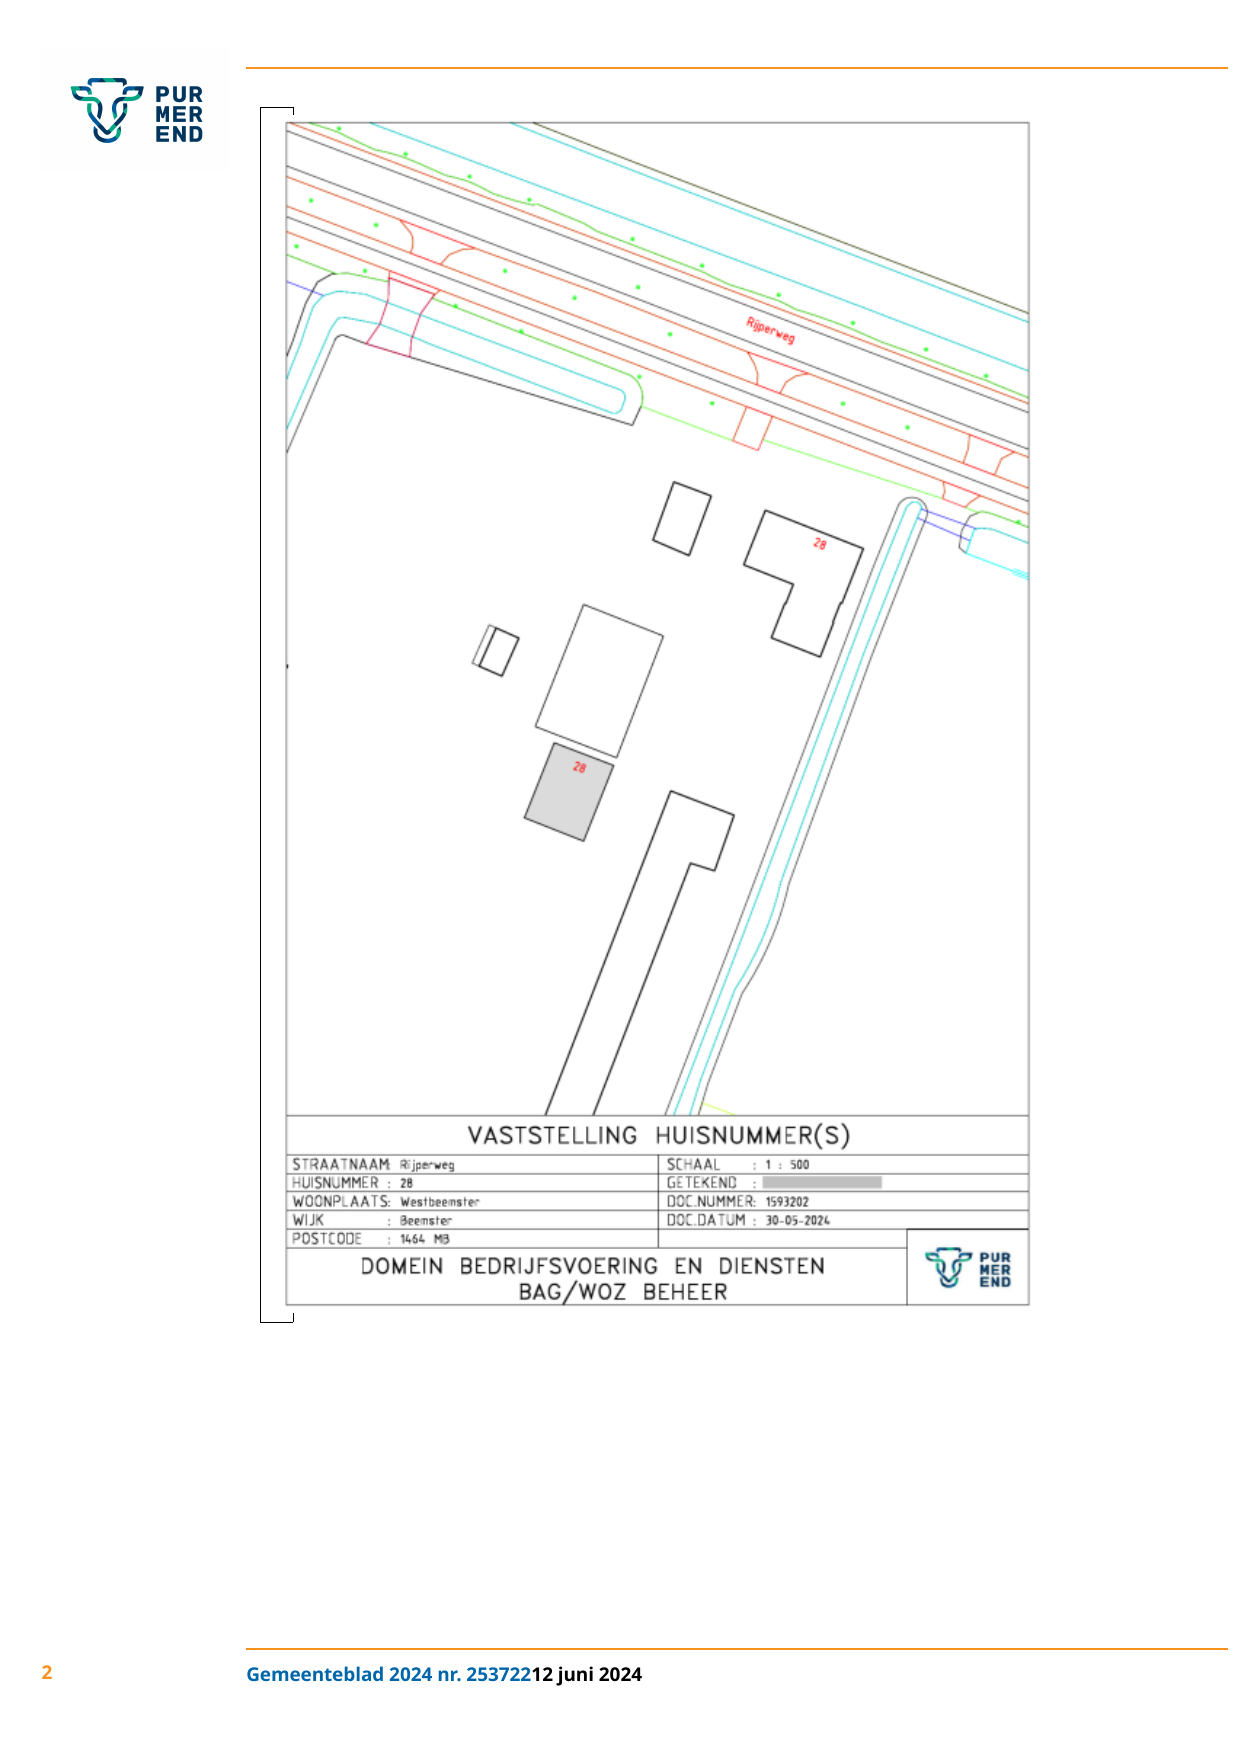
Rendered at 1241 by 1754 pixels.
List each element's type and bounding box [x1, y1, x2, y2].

picture [268, 115, 1036, 1313]
picture [41, 47, 231, 172]
